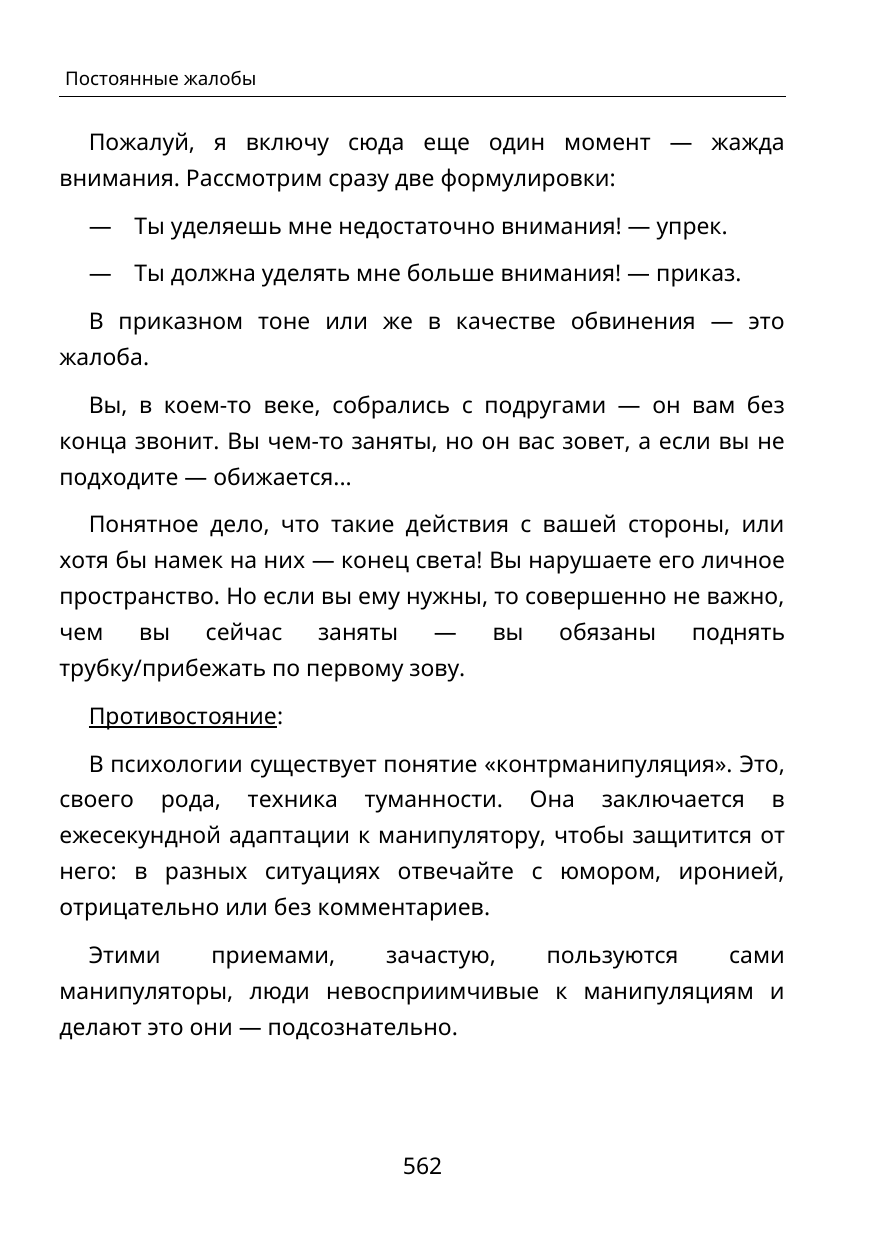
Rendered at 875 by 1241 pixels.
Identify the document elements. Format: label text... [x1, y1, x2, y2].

list Ты должна уделять мне больше внимания! — приказ. [59, 257, 786, 289]
text Вы, в коем-то веке, собрались с подругами — он вам без конца звонит. Вы чем-то заняты, но он вас зовет, а если вы не подходите — обижается... [59, 389, 786, 492]
text В приказном тоне или же в качестве обвинения — это жалоба. [59, 305, 786, 372]
text Понятное дело, что такие действия с вашей стороны, или хотя бы намек на них — конец света! Вы нарушаете его личное пространство. Но если вы ему нужны, то совершенно не важно, чем вы сейчас заняты — вы обязаны поднять трубку/прибежать по первому зову. [59, 508, 786, 683]
text Этими приемами, зачастую, пользуются сами манипуляторы, люди невосприимчивые к манипуляциям и делают это они — подсознательно. [59, 939, 786, 1042]
text Пожалуй, я включу сюда еще один момент — жажда внимания. Рассмотрим сразу две формулировки: [59, 126, 786, 193]
list Ты уделяешь мне недостаточно внимания! — упрек. [59, 210, 786, 241]
text В психологии существует понятие «контрманипуляция». Это, своего рода, техника туманности. Она заключается в ежесекундной адаптации к манипулятору, чтобы защитится от него: в разных ситуациях отвечайте с юмором, иронией, отрицательно или без комментариев. [59, 747, 786, 922]
text Противостояние: [59, 700, 786, 731]
